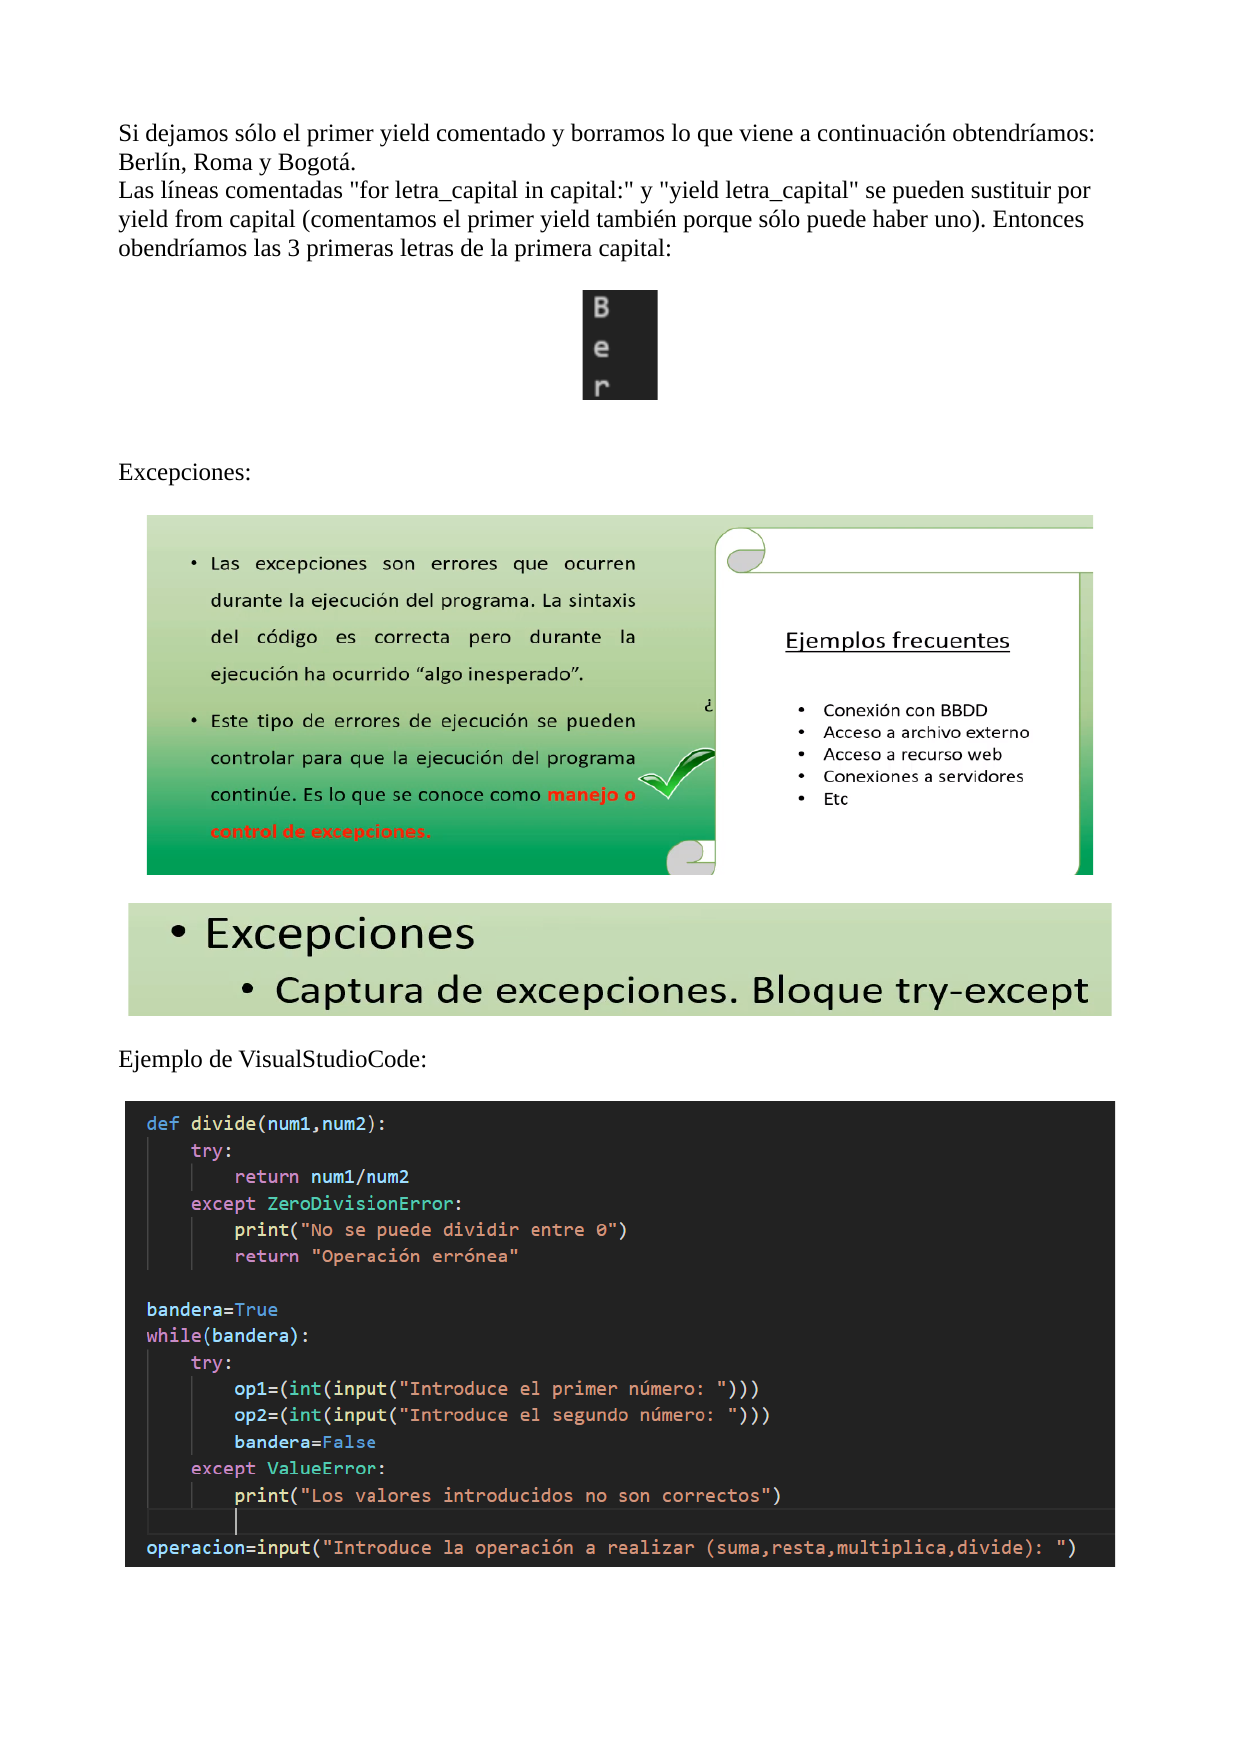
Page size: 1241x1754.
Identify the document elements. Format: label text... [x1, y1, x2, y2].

text Berlín, Roma y Bogotá. [118, 147, 1122, 176]
picture [128, 903, 1112, 1016]
text Ejemplo de VisualStudioCode: [118, 1044, 1122, 1073]
text Si dejamos sólo el primer yield comentado y borramos lo que viene a continuación obtendríamos: [118, 118, 1122, 147]
text Las líneas comentadas "for letra_capital in capital:" y "yield letra_capital" se pueden sustituir por yield from capital (comentamos el primer yield también porque sólo puede haber uno). Entonces obendríamos las 3 primeras letras de la primera capital: [118, 176, 1122, 262]
text Excepciones: [118, 457, 1122, 486]
picture [125, 1101, 1116, 1567]
picture [582, 290, 658, 400]
picture [146, 515, 1094, 875]
